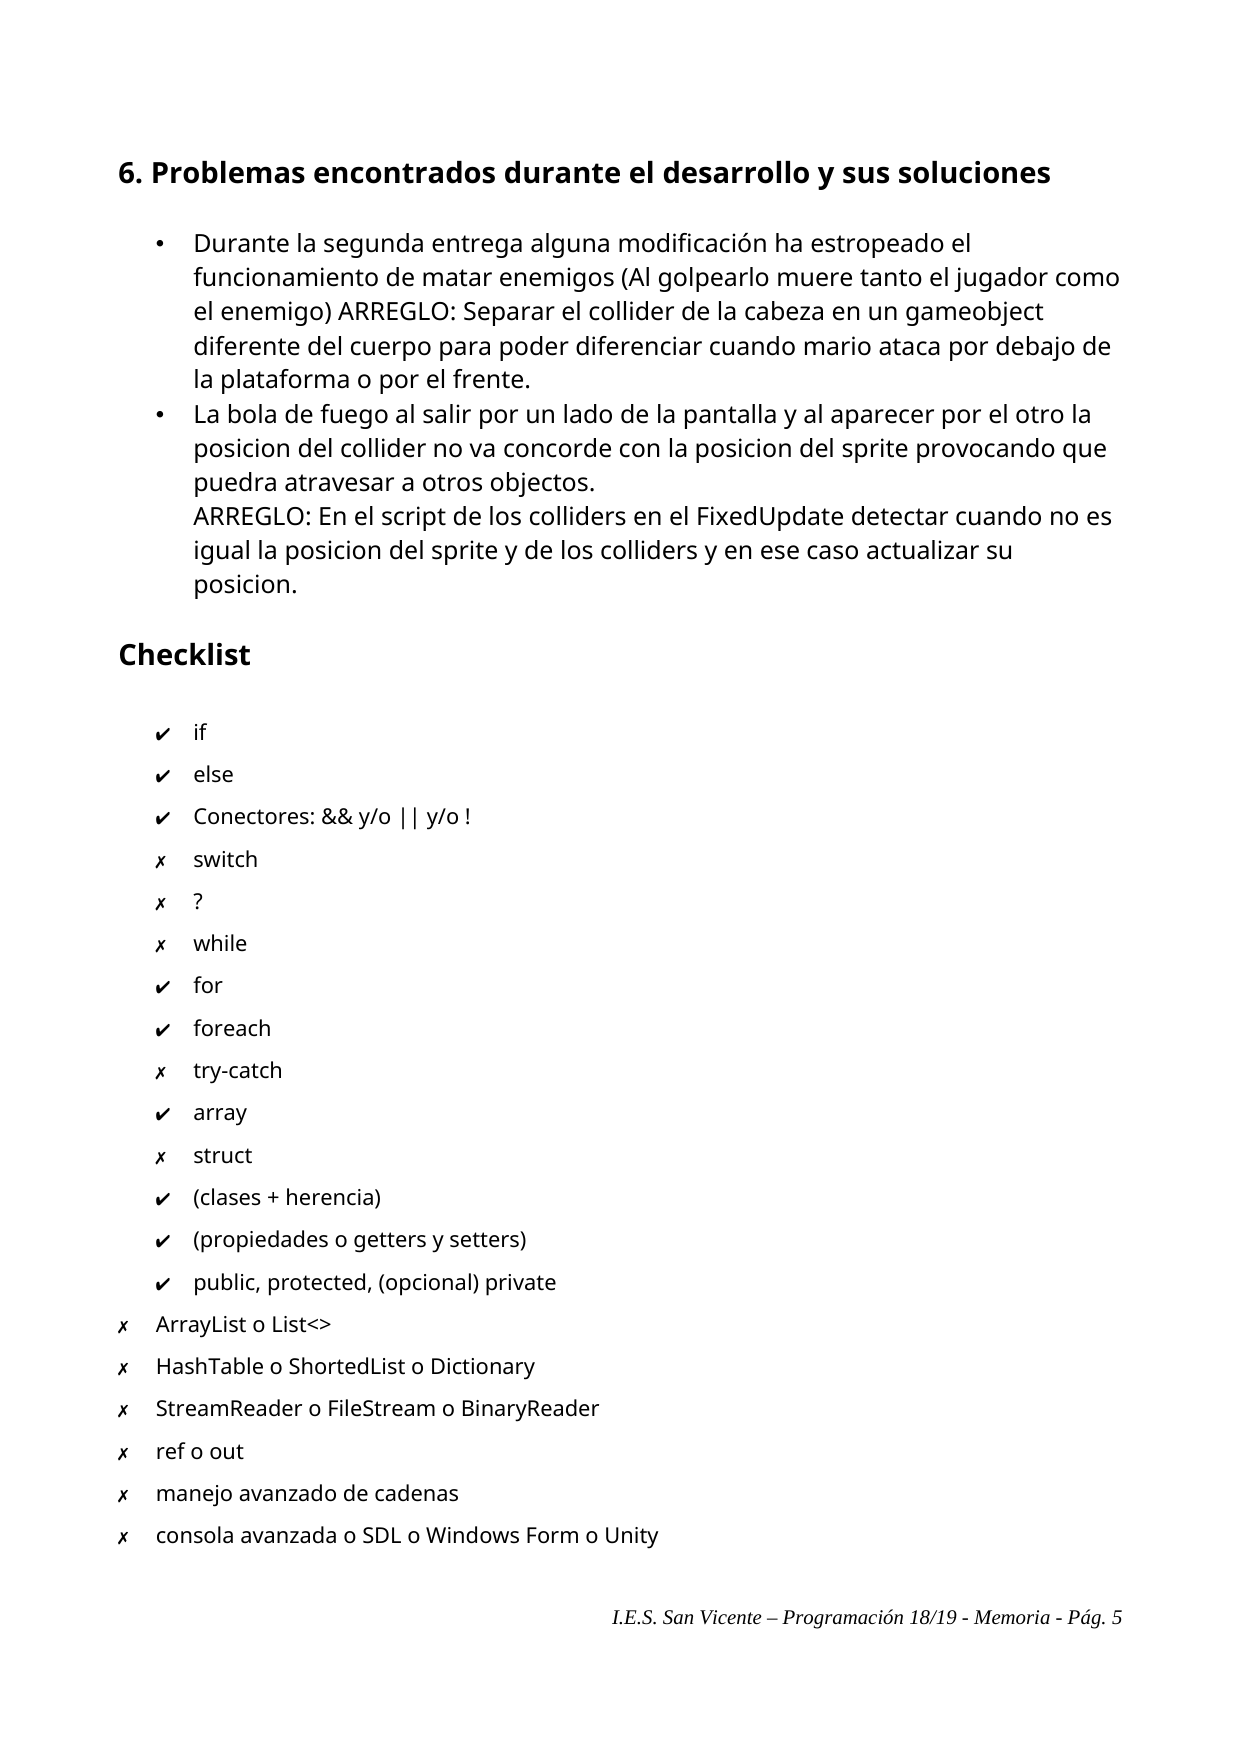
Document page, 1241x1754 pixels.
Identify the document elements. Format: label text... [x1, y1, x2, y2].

list manejo avanzado de cadenas [118, 1478, 1122, 1508]
list (clases + herencia) [156, 1182, 1122, 1212]
list try-catch [156, 1055, 1122, 1085]
list ref o out [118, 1436, 1122, 1465]
list while [156, 928, 1122, 958]
list public, protected, (opcional) private [156, 1266, 1122, 1296]
list (propiedades o getters y setters) [156, 1224, 1122, 1254]
subtitle 6. Problemas encontrados durante el desarrollo y sus soluciones [118, 152, 1122, 192]
list consola avanzada o SDL o Windows Form o Unity [118, 1520, 1122, 1550]
list ? [156, 886, 1122, 916]
list switch [156, 843, 1122, 873]
list ARREGLO: En el script de los colliders en el FixedUpdate detectar cuando no es igual la posicion del sprite y de los colliders y en ese caso actualizar su posicion. [156, 498, 1122, 601]
list StreamReader o FileStream o BinaryReader [118, 1393, 1122, 1423]
list Conectores: && y/o || y/o ! [156, 801, 1122, 831]
text Checklist [118, 635, 1122, 674]
list ArrayList o List<> [118, 1309, 1122, 1338]
list array [156, 1097, 1122, 1127]
list HashTable o ShortedList o Dictionary [118, 1351, 1122, 1381]
list if [156, 717, 1122, 746]
list for [156, 970, 1122, 1000]
list foreach [156, 1013, 1122, 1042]
list struct [156, 1139, 1122, 1169]
list Durante la segunda entrega alguna modificación ha estropeado el funcionamiento de matar enemigos (Al golpearlo muere tanto el jugador como el enemigo) ARREGLO: Separar el collider de la cabeza en un gameobject diferente del cuerpo para poder diferenciar cuando mario ataca por debajo de la plataforma o por el frente. [156, 226, 1122, 396]
list La bola de fuego al salir por un lado de la pantalla y al aparecer por el otro la posicion del collider no va concorde con la posicion del sprite provocando que puedra atravesar a otros objectos. [156, 396, 1122, 498]
list else [156, 759, 1122, 789]
